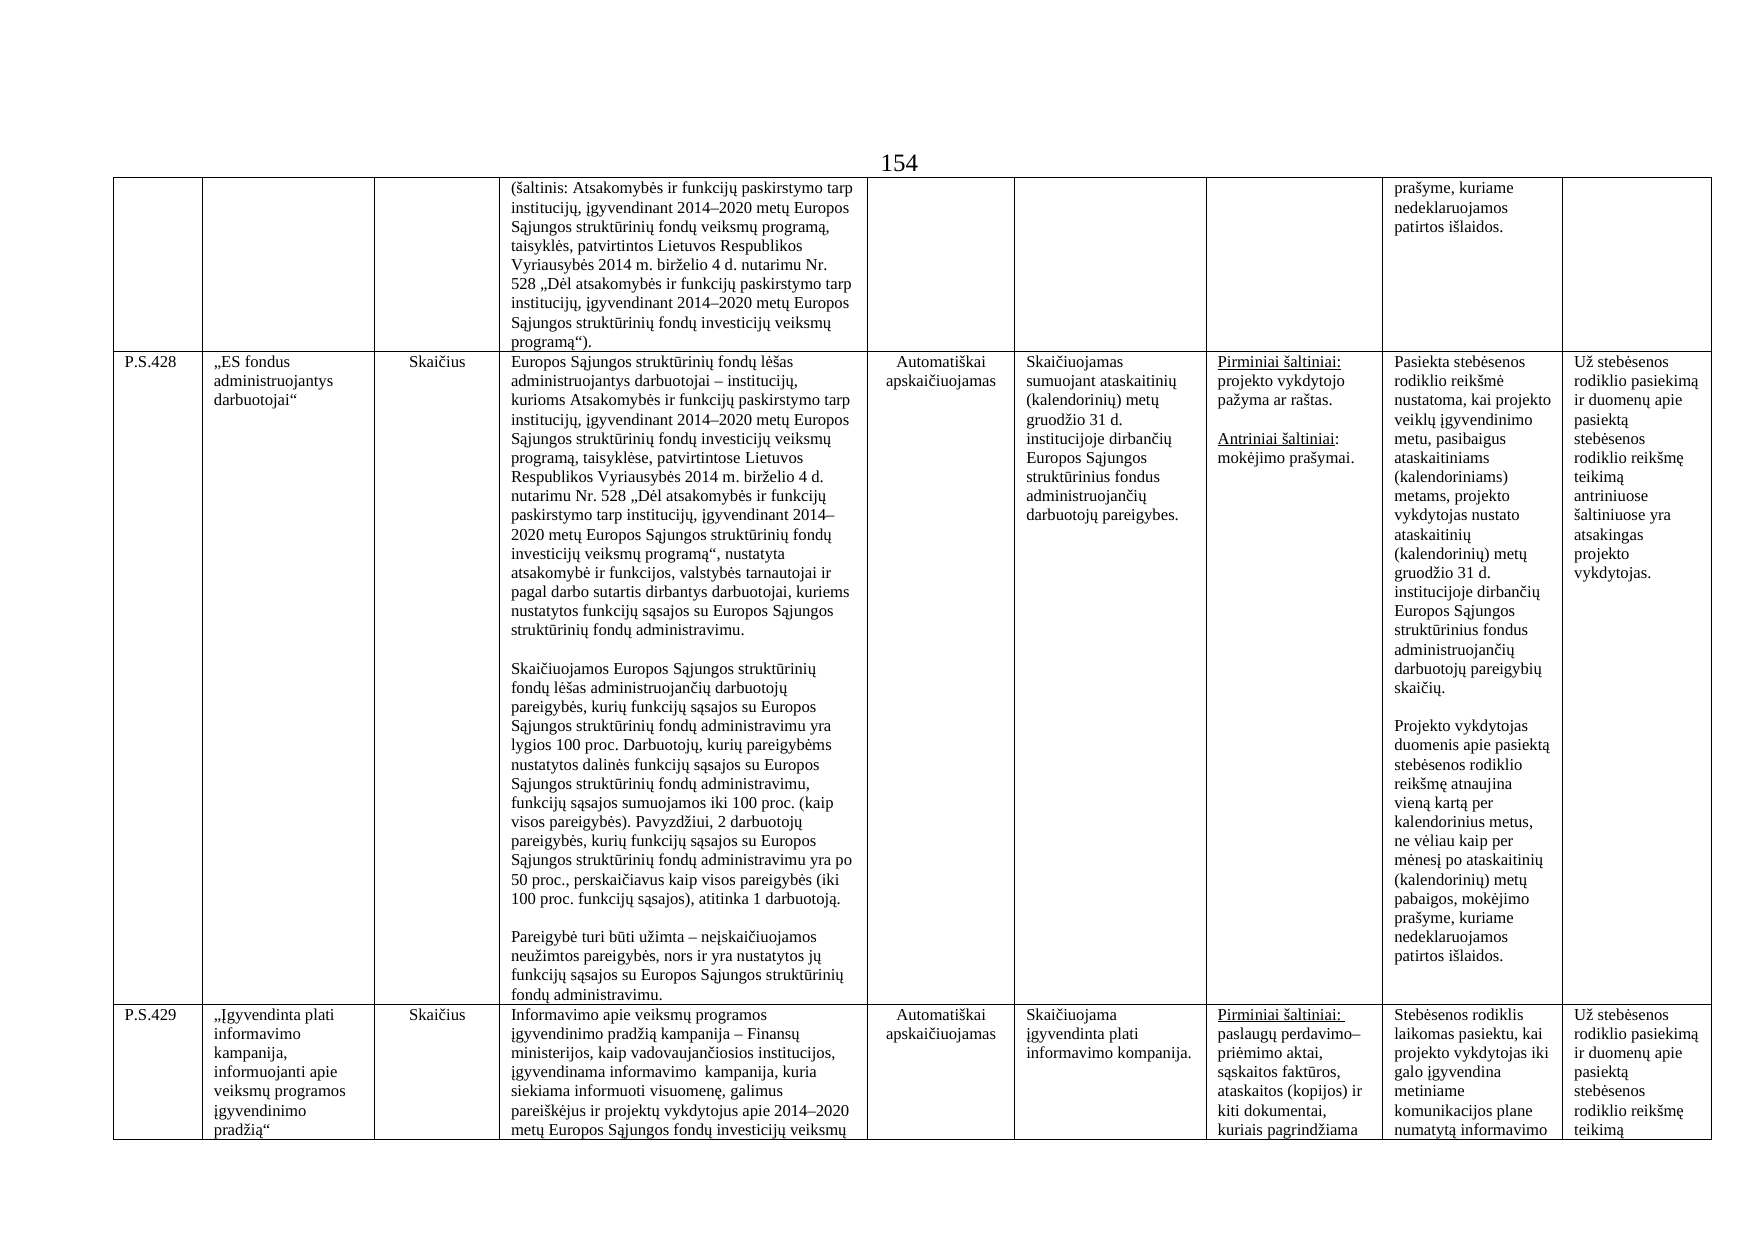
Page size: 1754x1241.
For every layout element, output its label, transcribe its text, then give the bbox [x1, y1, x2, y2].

table_cell Skaičiuojamas sumuojant ataskaitinių (kalendorinių) metų gruodžio 31 d. institucijoje dirbančių Europos Sąjungos struktūrinius fondus administruojančių darbuotojų pareigybes. [1015, 352, 1206, 1003]
table_cell Pirminiai šaltiniai: paslaugų perdavimo–priėmimo aktai, sąskaitos faktūros, ataskaitos (kopijos) ir kiti dokumentai, kuriais pagrindžiama [1207, 1005, 1382, 1139]
table_cell Informavimo apie veiksmų programos įgyvendinimo pradžią kampanija – Finansų ministerijos, kaip vadovaujančiosios institucijos, įgyvendinama informavimo kampanija, kuria siekiama informuoti visuomenę, galimus pareiškėjus ir projektų vykdytojus apie 2014–2020 metų Europos Sąjungos fondų investicijų veiksmų [500, 1005, 867, 1139]
table_cell „Įgyvendinta plati informavimo kampanija, informuojanti apie veiksmų programos įgyvendinimo pradžią“ [203, 1005, 374, 1139]
table_cell [375, 178, 499, 351]
table_cell Skaičius [375, 352, 499, 1003]
table_cell Automatiškai apskaičiuojamas [868, 1005, 1014, 1139]
table_cell Pirminiai šaltiniai: projekto vykdytojo pažyma ar raštas. Antriniai šaltiniai: mokėjimo prašymai. [1207, 352, 1382, 1003]
table_cell Skaičiuojama įgyvendinta plati informavimo kompanija. [1015, 1005, 1206, 1139]
table_cell [114, 178, 202, 351]
table_cell „ES fondus administruojantys darbuotojai“ [203, 352, 374, 1003]
table_cell Už stebėsenos rodiklio pasiekimą ir duomenų apie pasiektą stebėsenos rodiklio reikšmę teikimą [1563, 1005, 1711, 1139]
table_cell P.S.429 [114, 1005, 202, 1139]
table_cell [1563, 178, 1711, 351]
table_cell (šaltinis: Atsakomybės ir funkcijų paskirstymo tarp institucijų, įgyvendinant 2014–2020 metų Europos Sąjungos struktūrinių fondų veiksmų programą, taisyklės, patvirtintos Lietuvos Respublikos Vyriausybės 2014 m. birželio 4 d. nutarimu Nr. 528 „Dėl atsakomybės ir funkcijų paskirstymo tarp institucijų, įgyvendinant 2014–2020 metų Europos Sąjungos struktūrinių fondų investicijų veiksmų programą“). [500, 178, 867, 351]
table_cell [203, 178, 374, 351]
table_cell [868, 178, 1014, 351]
table_cell Skaičius [375, 1005, 499, 1139]
table_cell Pasiekta stebėsenos rodiklio reikšmė nustatoma, kai projekto veiklų įgyvendinimo metu, pasibaigus ataskaitiniams (kalendoriniams) metams, projekto vykdytojas nustato ataskaitinių (kalendorinių) metų gruodžio 31 d. institucijoje dirbančių Europos Sąjungos struktūrinius fondus administruojančių darbuotojų pareigybių skaičių. Projekto vykdytojas duomenis apie pasiektą stebėsenos rodiklio reikšmę atnaujina vieną kartą per kalendorinius metus, ne vėliau kaip per mėnesį po ataskaitinių (kalendorinių) metų pabaigos, mokėjimo prašyme, kuriame nedeklaruojamos patirtos išlaidos. [1383, 352, 1562, 1003]
table_cell prašyme, kuriame nedeklaruojamos patirtos išlaidos. [1383, 178, 1562, 351]
table_cell [1207, 178, 1382, 351]
table_cell Europos Sąjungos struktūrinių fondų lėšas administruojantys darbuotojai – institucijų, kurioms Atsakomybės ir funkcijų paskirstymo tarp institucijų, įgyvendinant 2014–2020 metų Europos Sąjungos struktūrinių fondų investicijų veiksmų programą, taisyklėse, patvirtintose Lietuvos Respublikos Vyriausybės 2014 m. birželio 4 d. nutarimu Nr. 528 „Dėl atsakomybės ir funkcijų paskirstymo tarp institucijų, įgyvendinant 2014–2020 metų Europos Sąjungos struktūrinių fondų investicijų veiksmų programą“, nustatyta atsakomybė ir funkcijos, valstybės tarnautojai ir pagal darbo sutartis dirbantys darbuotojai, kuriems nustatytos funkcijų sąsajos su Europos Sąjungos struktūrinių fondų administravimu. Skaičiuojamos Europos Sąjungos struktūrinių fondų lėšas administruojančių darbuotojų pareigybės, kurių funkcijų sąsajos su Europos Sąjungos struktūrinių fondų administravimu yra lygios 100 proc. Darbuotojų, kurių pareigybėms nustatytos dalinės funkcijų sąsajos su Europos Sąjungos struktūrinių fondų administravimu, funkcijų sąsajos sumuojamos iki 100 proc. (kaip visos pareigybės). Pavyzdžiui, 2 darbuotojų pareigybės, kurių funkcijų sąsajos su Europos Sąjungos struktūrinių fondų administravimu yra po 50 proc., perskaičiavus kaip visos pareigybės (iki 100 proc. funkcijų sąsajos), atitinka 1 darbuotoją. Pareigybė turi būti užimta – neįskaičiuojamos neužimtos pareigybės, nors ir yra nustatytos jų funkcijų sąsajos su Europos Sąjungos struktūrinių fondų administravimu. [500, 352, 867, 1003]
table_cell Stebėsenos rodiklis laikomas pasiektu, kai projekto vykdytojas iki galo įgyvendina metiniame komunikacijos plane numatytą informavimo [1383, 1005, 1562, 1139]
table_cell P.S.428 [114, 352, 202, 1003]
table_cell [1015, 178, 1206, 351]
table_cell Automatiškai apskaičiuojamas [868, 352, 1014, 1003]
table_cell Už stebėsenos rodiklio pasiekimą ir duomenų apie pasiektą stebėsenos rodiklio reikšmę teikimą antriniuose šaltiniuose yra atsakingas projekto vykdytojas. [1563, 352, 1711, 1003]
